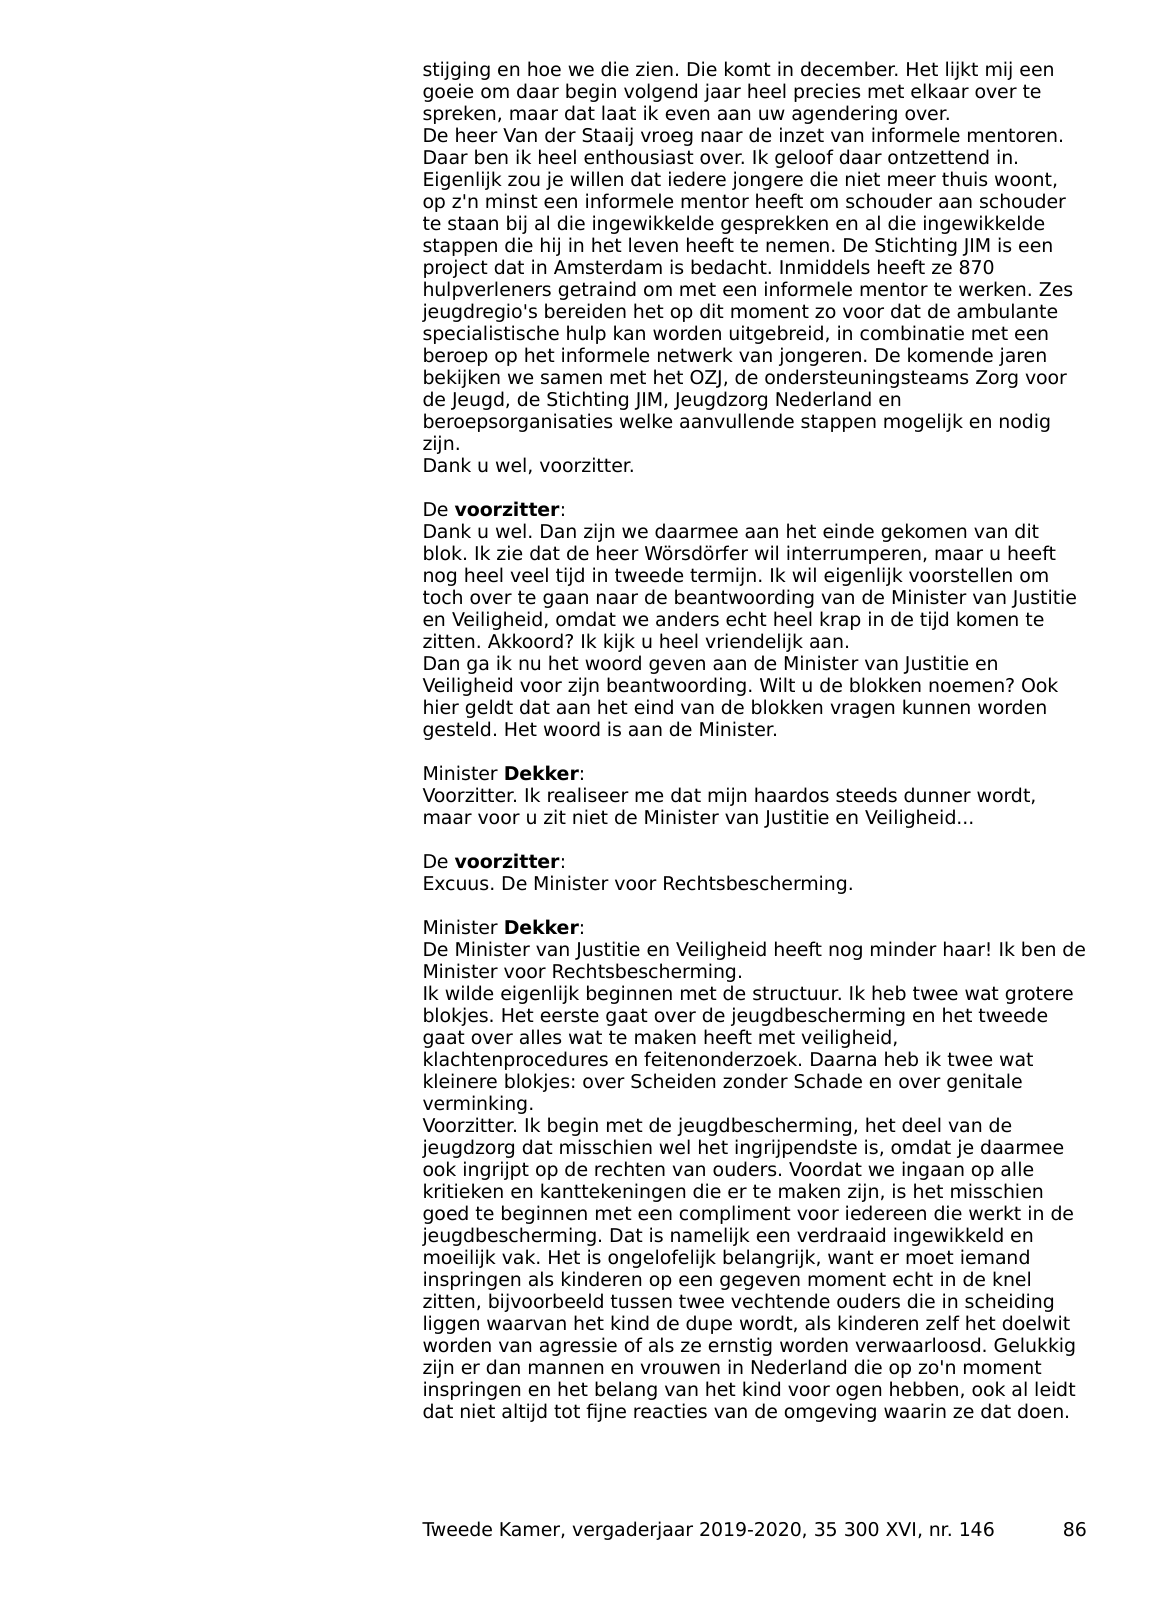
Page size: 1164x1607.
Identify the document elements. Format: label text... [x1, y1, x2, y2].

text De voorzitter: [422, 499, 1087, 521]
text Dan ga ik nu het woord geven aan de Minister van Justitie en Veiligheid voor zijn beantwoording. Wilt u de blokken noemen? Ook hier geldt dat aan het eind van de blokken vragen kunnen worden gesteld. Het woord is aan de Minister. [422, 653, 1087, 741]
text Dank u wel. Dan zijn we daarmee aan het einde gekomen van dit blok. Ik zie dat de heer Wörsdörfer wil interrumperen, maar u heeft nog heel veel tijd in tweede termijn. Ik wil eigenlijk voorstellen om toch over te gaan naar de beantwoording van de Minister van Justitie en Veiligheid, omdat we anders echt heel krap in de tijd komen te zitten. Akkoord? Ik kijk u heel vriendelijk aan. [422, 521, 1087, 653]
text Ik wilde eigenlijk beginnen met de structuur. Ik heb twee wat grotere blokjes. Het eerste gaat over de jeugdbescherming en het tweede gaat over alles wat te maken heeft met veiligheid, klachtenprocedures en feitenonderzoek. Daarna heb ik twee wat kleinere blokjes: over Scheiden zonder Schade en over genitale verminking. [422, 983, 1087, 1115]
text Voorzitter. Ik realiseer me dat mijn haardos steeds dunner wordt, maar voor u zit niet de Minister van Justitie en Veiligheid... [422, 785, 1087, 829]
text Dank u wel, voorzitter. [422, 455, 1087, 477]
text Minister Dekker: [422, 763, 1087, 785]
text Voorzitter. Ik begin met de jeugdbescherming, het deel van de jeugdzorg dat misschien wel het ingrijpendste is, omdat je daarmee ook ingrijpt op de rechten van ouders. Voordat we ingaan op alle kritieken en kanttekeningen die er te maken zijn, is het misschien goed te beginnen met een compliment voor iedereen die werkt in de jeugdbescherming. Dat is namelijk een verdraaid ingewikkeld en moeilijk vak. Het is ongelofelijk belangrijk, want er moet iemand inspringen als kinderen op een gegeven moment echt in de knel zitten, bijvoorbeeld tussen twee vechtende ouders die in scheiding liggen waarvan het kind de dupe wordt, als kinderen zelf het doelwit worden van agressie of als ze ernstig worden verwaarloosd. Gelukkig zijn er dan mannen en vrouwen in Nederland die op zo'n moment inspringen en het belang van het kind voor ogen hebben, ook al leidt dat niet altijd tot fijne reacties van de omgeving waarin ze dat doen. [422, 1115, 1087, 1423]
text Minister Dekker: [422, 917, 1087, 939]
text Excuus. De Minister voor Rechtsbescherming. [422, 873, 1087, 895]
text De heer Van der Staaij vroeg naar de inzet van informele mentoren. Daar ben ik heel enthousiast over. Ik geloof daar ontzettend in. Eigenlijk zou je willen dat iedere jongere die niet meer thuis woont, op z'n minst een informele mentor heeft om schouder aan schouder te staan bij al die ingewikkelde gesprekken en al die ingewikkelde stappen die hij in het leven heeft te nemen. De Stichting JIM is een project dat in Amsterdam is bedacht. Inmiddels heeft ze 870 hulpverleners getraind om met een informele mentor te werken. Zes jeugdregio's bereiden het op dit moment zo voor dat de ambulante specialistische hulp kan worden uitgebreid, in combinatie met een beroep op het informele netwerk van jongeren. De komende jaren bekijken we samen met het OZJ, de ondersteuningsteams Zorg voor de Jeugd, de Stichting JIM, Jeugdzorg Nederland en beroepsorganisaties welke aanvullende stappen mogelijk en nodig zijn. [422, 125, 1087, 455]
text De voorzitter: [422, 851, 1087, 873]
text De Minister van Justitie en Veiligheid heeft nog minder haar! Ik ben de Minister voor Rechtsbescherming. [422, 939, 1087, 983]
text stijging en hoe we die zien. Die komt in december. Het lijkt mij een goeie om daar begin volgend jaar heel precies met elkaar over te spreken, maar dat laat ik even aan uw agendering over. [422, 59, 1087, 125]
